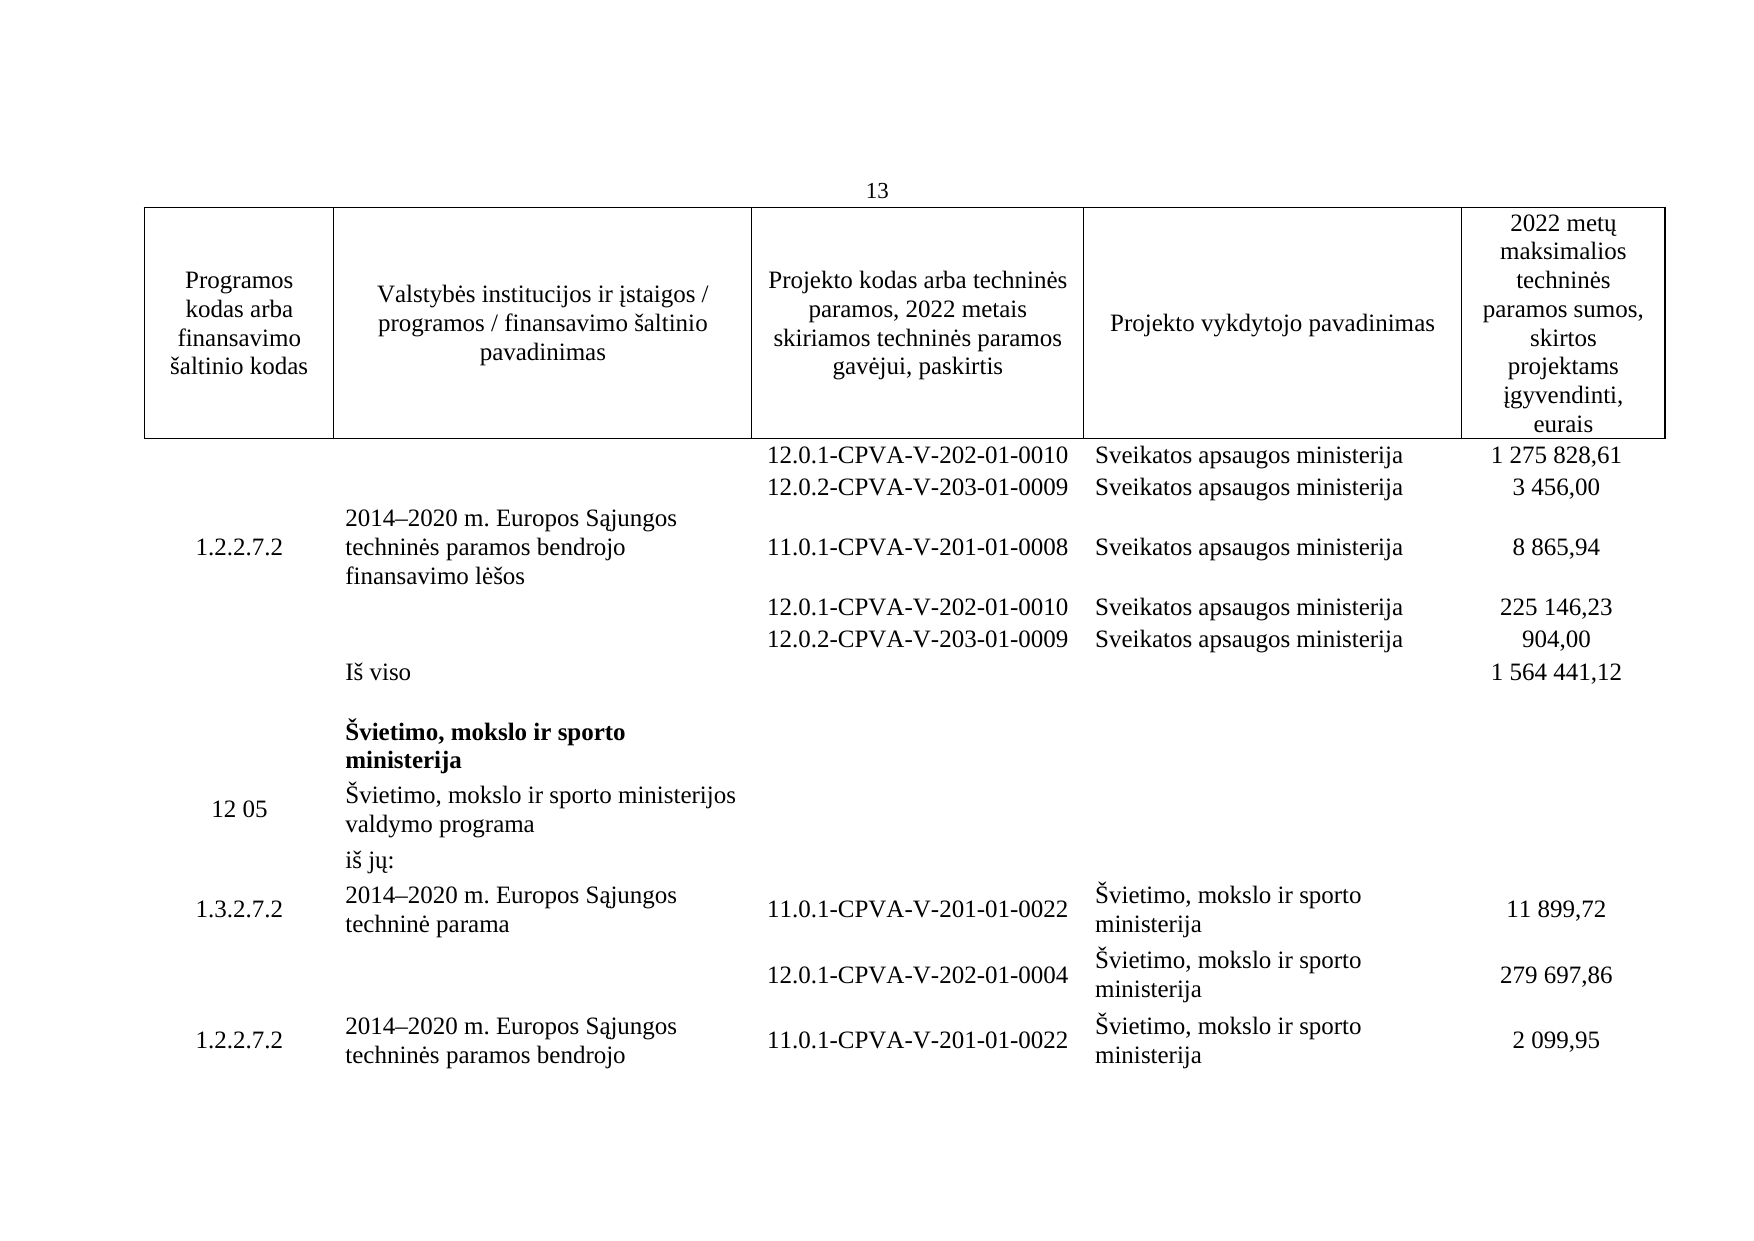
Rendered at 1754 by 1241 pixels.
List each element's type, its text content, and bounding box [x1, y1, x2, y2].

table_header Projekto vykdytojo pavadinimas [1084, 208, 1461, 438]
table_cell [1651, 623, 1665, 655]
table_cell [144, 843, 334, 876]
table_cell [1651, 590, 1665, 622]
table_cell [1651, 471, 1665, 503]
table_cell [1651, 1007, 1665, 1073]
table_cell [1461, 843, 1651, 876]
table_cell Sveikatos apsaugos ministerija [1084, 623, 1461, 655]
table_cell [334, 471, 751, 503]
table_cell 12.0.1-CPVA-V-202-01-0010 [751, 590, 1084, 622]
table_cell Švietimo, mokslo ir sporto ministerija [1084, 1007, 1461, 1073]
table_cell 12.0.1-CPVA-V-202-01-0004 [751, 941, 1084, 1007]
table_cell Sveikatos apsaugos ministerija [1084, 590, 1461, 622]
table_cell 11 899,72 [1461, 876, 1651, 941]
table_cell [1651, 774, 1665, 843]
table_cell [1651, 439, 1665, 471]
table_cell 8 865,94 [1461, 503, 1651, 589]
table_cell 11.0.1-CPVA-V-201-01-0022 [751, 876, 1084, 941]
table_cell [751, 843, 1084, 876]
table_cell [1651, 843, 1665, 876]
table_cell 279 697,86 [1461, 941, 1651, 1007]
table_cell [334, 590, 751, 622]
table_cell [1651, 941, 1665, 1007]
table_cell Švietimo, mokslo ir sporto ministerija [1084, 941, 1461, 1007]
table_cell [334, 941, 751, 1007]
table_cell 1 275 828,61 [1461, 439, 1651, 471]
table_cell Švietimo, mokslo ir sporto ministerija [1084, 876, 1461, 941]
table_header Programos kodas arba finansavimo šaltinio kodas [145, 208, 333, 438]
table_cell [144, 471, 334, 503]
table_cell [1084, 655, 1461, 688]
table_cell 1 564 441,12 [1461, 655, 1651, 688]
table_cell 2014–2020 m. Europos Sąjungos techninės paramos bendrojo [334, 1007, 751, 1073]
table_cell 11.0.1-CPVA-V-201-01-0022 [751, 1007, 1084, 1073]
table_cell [1651, 655, 1665, 688]
table_cell iš jų: [334, 843, 751, 876]
table_cell 2014–2020 m. Europos Sąjungos techninė parama [334, 876, 751, 941]
table_cell Švietimo, mokslo ir sporto ministerija [334, 688, 751, 774]
table_cell 1.3.2.7.2 [144, 876, 334, 941]
table_cell Iš viso [334, 655, 751, 688]
table_cell 225 146,23 [1461, 590, 1651, 622]
table_cell [751, 688, 1084, 774]
table_cell [751, 655, 1084, 688]
table_cell Sveikatos apsaugos ministerija [1084, 471, 1461, 503]
table_cell 3 456,00 [1461, 471, 1651, 503]
table_cell 12.0.2-CPVA-V-203-01-0009 [751, 471, 1084, 503]
table_cell [1651, 876, 1665, 941]
table_header Projekto kodas arba techninės paramos, 2022 metais skiriamos techninės paramos gavėjui, paskirtis [752, 208, 1083, 438]
table_cell [144, 590, 334, 622]
table_cell 12 05 [144, 774, 334, 843]
table_cell [1084, 774, 1461, 843]
table_cell 11.0.1-CPVA-V-201-01-0008 [751, 503, 1084, 589]
table_cell [751, 774, 1084, 843]
table_cell [334, 439, 751, 471]
table_cell [334, 623, 751, 655]
table_cell [1084, 688, 1461, 774]
table_cell 12.0.1-CPVA-V-202-01-0010 [751, 439, 1084, 471]
table_cell 1.2.2.7.2 [144, 503, 334, 589]
table_cell Sveikatos apsaugos ministerija [1084, 503, 1461, 589]
table_cell [144, 439, 334, 471]
table_header 2022 metų maksimalios techninės paramos sumos, skirtos projektams įgyvendinti, eurais [1462, 208, 1664, 438]
table_cell [1461, 688, 1651, 774]
table_cell [1651, 688, 1665, 774]
table_cell [144, 623, 334, 655]
table_cell [144, 688, 334, 774]
table_cell 12.0.2-CPVA-V-203-01-0009 [751, 623, 1084, 655]
table_cell [144, 655, 334, 688]
table_header Valstybės institucijos ir įstaigos / programos / finansavimo šaltinio pavadinimas [334, 208, 751, 438]
table_cell [1084, 843, 1461, 876]
table_cell 1.2.2.7.2 [144, 1007, 334, 1073]
table_cell Sveikatos apsaugos ministerija [1084, 439, 1461, 471]
table_cell [144, 941, 334, 1007]
table_cell 2014–2020 m. Europos Sąjungos techninės paramos bendrojo finansavimo lėšos [334, 503, 751, 589]
table_cell [1461, 774, 1651, 843]
table_cell 904,00 [1461, 623, 1651, 655]
table_cell [1651, 503, 1665, 589]
table_cell 2 099,95 [1461, 1007, 1651, 1073]
table_cell Švietimo, mokslo ir sporto ministerijos valdymo programa [334, 774, 751, 843]
